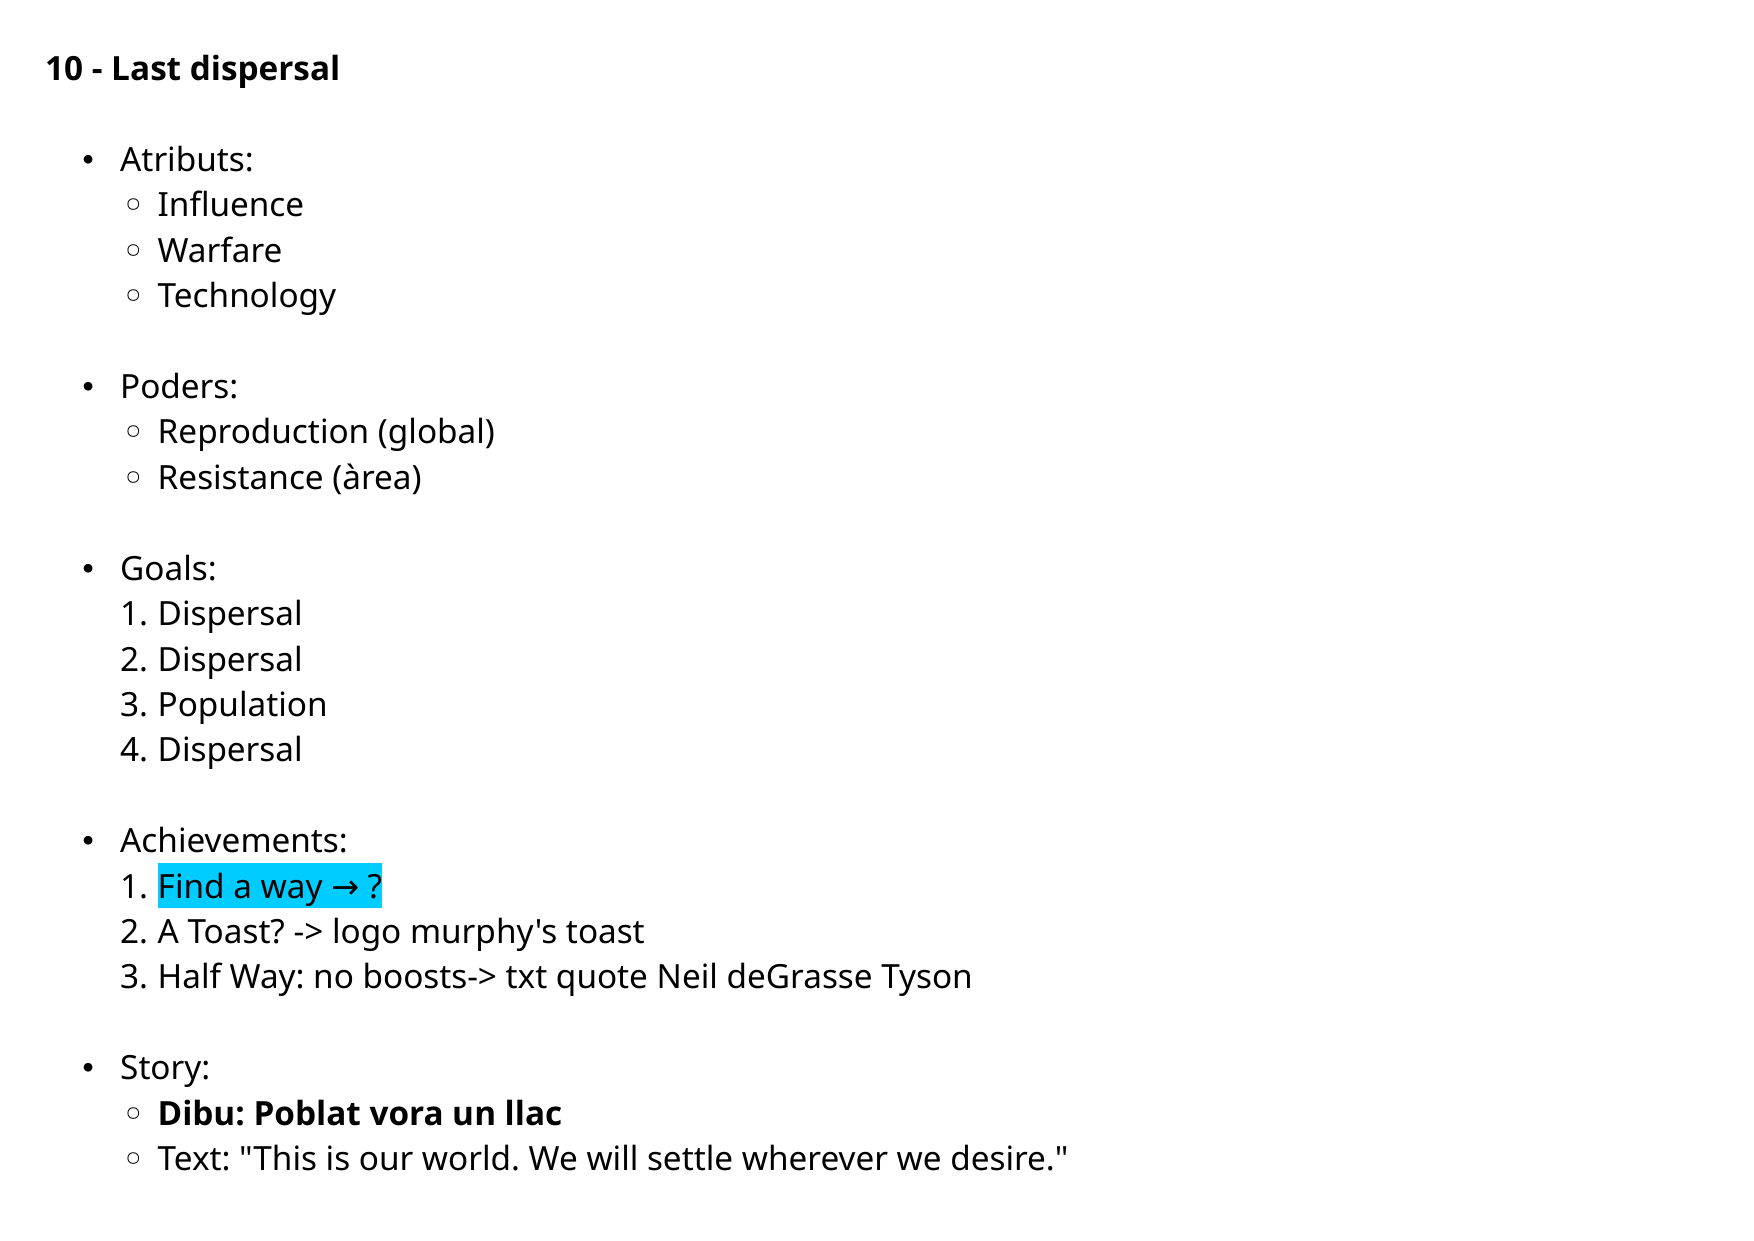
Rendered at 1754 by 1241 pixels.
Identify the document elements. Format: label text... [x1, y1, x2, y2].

list Reproduction (global) [120, 408, 1709, 454]
list Goals: [82, 544, 1709, 590]
list Dispersal [120, 635, 1709, 681]
list Population [120, 681, 1709, 726]
list Dispersal [120, 726, 1709, 772]
list Find a way → ? [120, 862, 1709, 908]
list Dispersal [120, 590, 1709, 635]
list A Toast? -> logo murphy's toast [120, 908, 1709, 953]
list Dibu: Poblat vora un llac [120, 1089, 1709, 1135]
list Poders: [82, 363, 1709, 408]
list Resistance (àrea) [120, 454, 1709, 499]
list Influence [120, 181, 1709, 227]
list Achievements: [82, 817, 1709, 862]
list Text: "This is our world. We will settle wherever we desire." [120, 1135, 1709, 1180]
list Story: [82, 1044, 1709, 1089]
list Warfare [120, 227, 1709, 272]
list Atributs: [82, 136, 1709, 181]
list Half Way: no boosts-> txt quote Neil deGrasse Tyson [120, 953, 1709, 999]
list Technology [120, 272, 1709, 317]
text 10 - Last dispersal [45, 45, 1709, 90]
